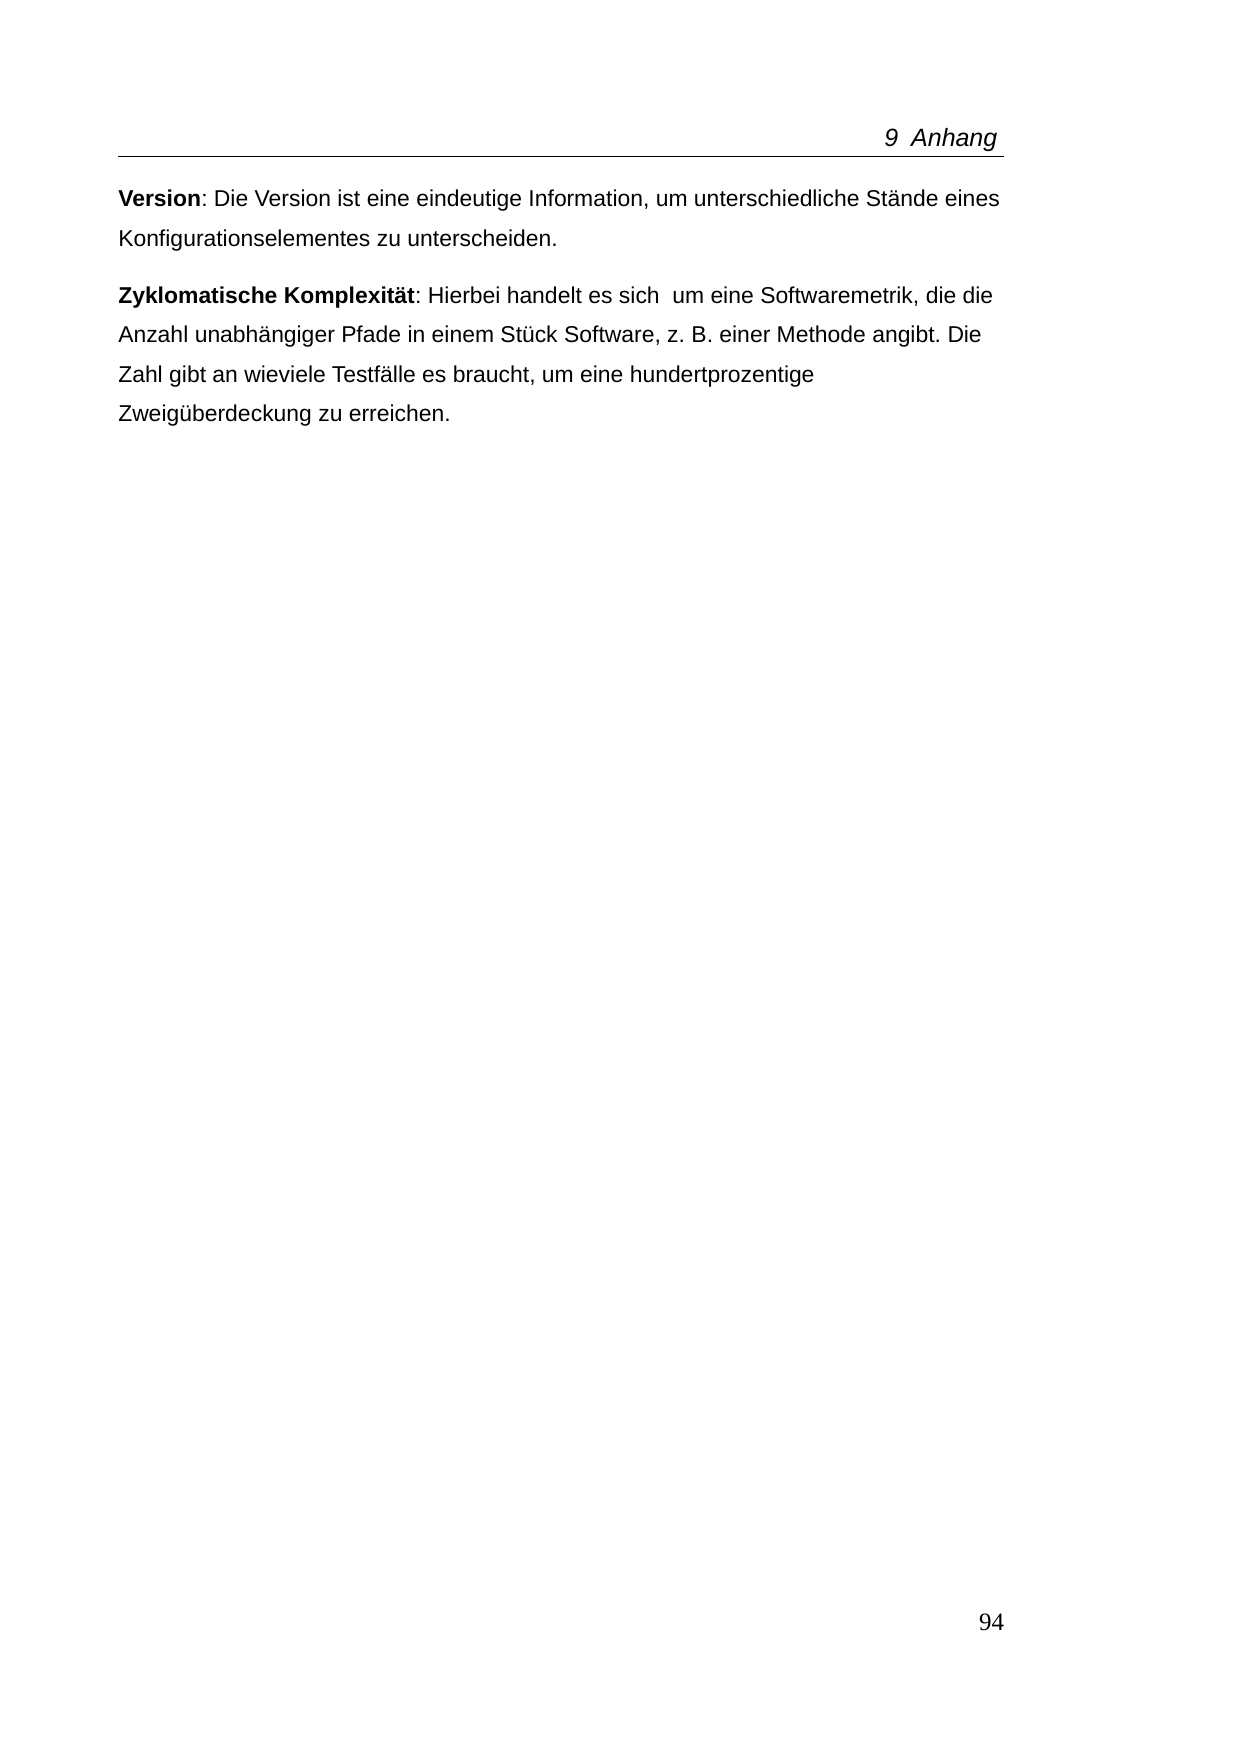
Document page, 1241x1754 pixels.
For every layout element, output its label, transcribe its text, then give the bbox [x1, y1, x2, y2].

text Version: Die Version ist eine eindeutige Information, um unterschiedliche Stände eines Konfigurationselementes zu unterscheiden. [118, 185, 1004, 251]
text Zyklomatische Komplexität: Hierbei handelt es sich um eine Softwaremetrik, die die Anzahl unabhängiger Pfade in einem Stück Software, z. B. einer Methode angibt. Die Zahl gibt an wieviele Testfälle es braucht, um eine hundertprozentige Zweigüberdeckung zu erreichen. [118, 282, 1004, 427]
